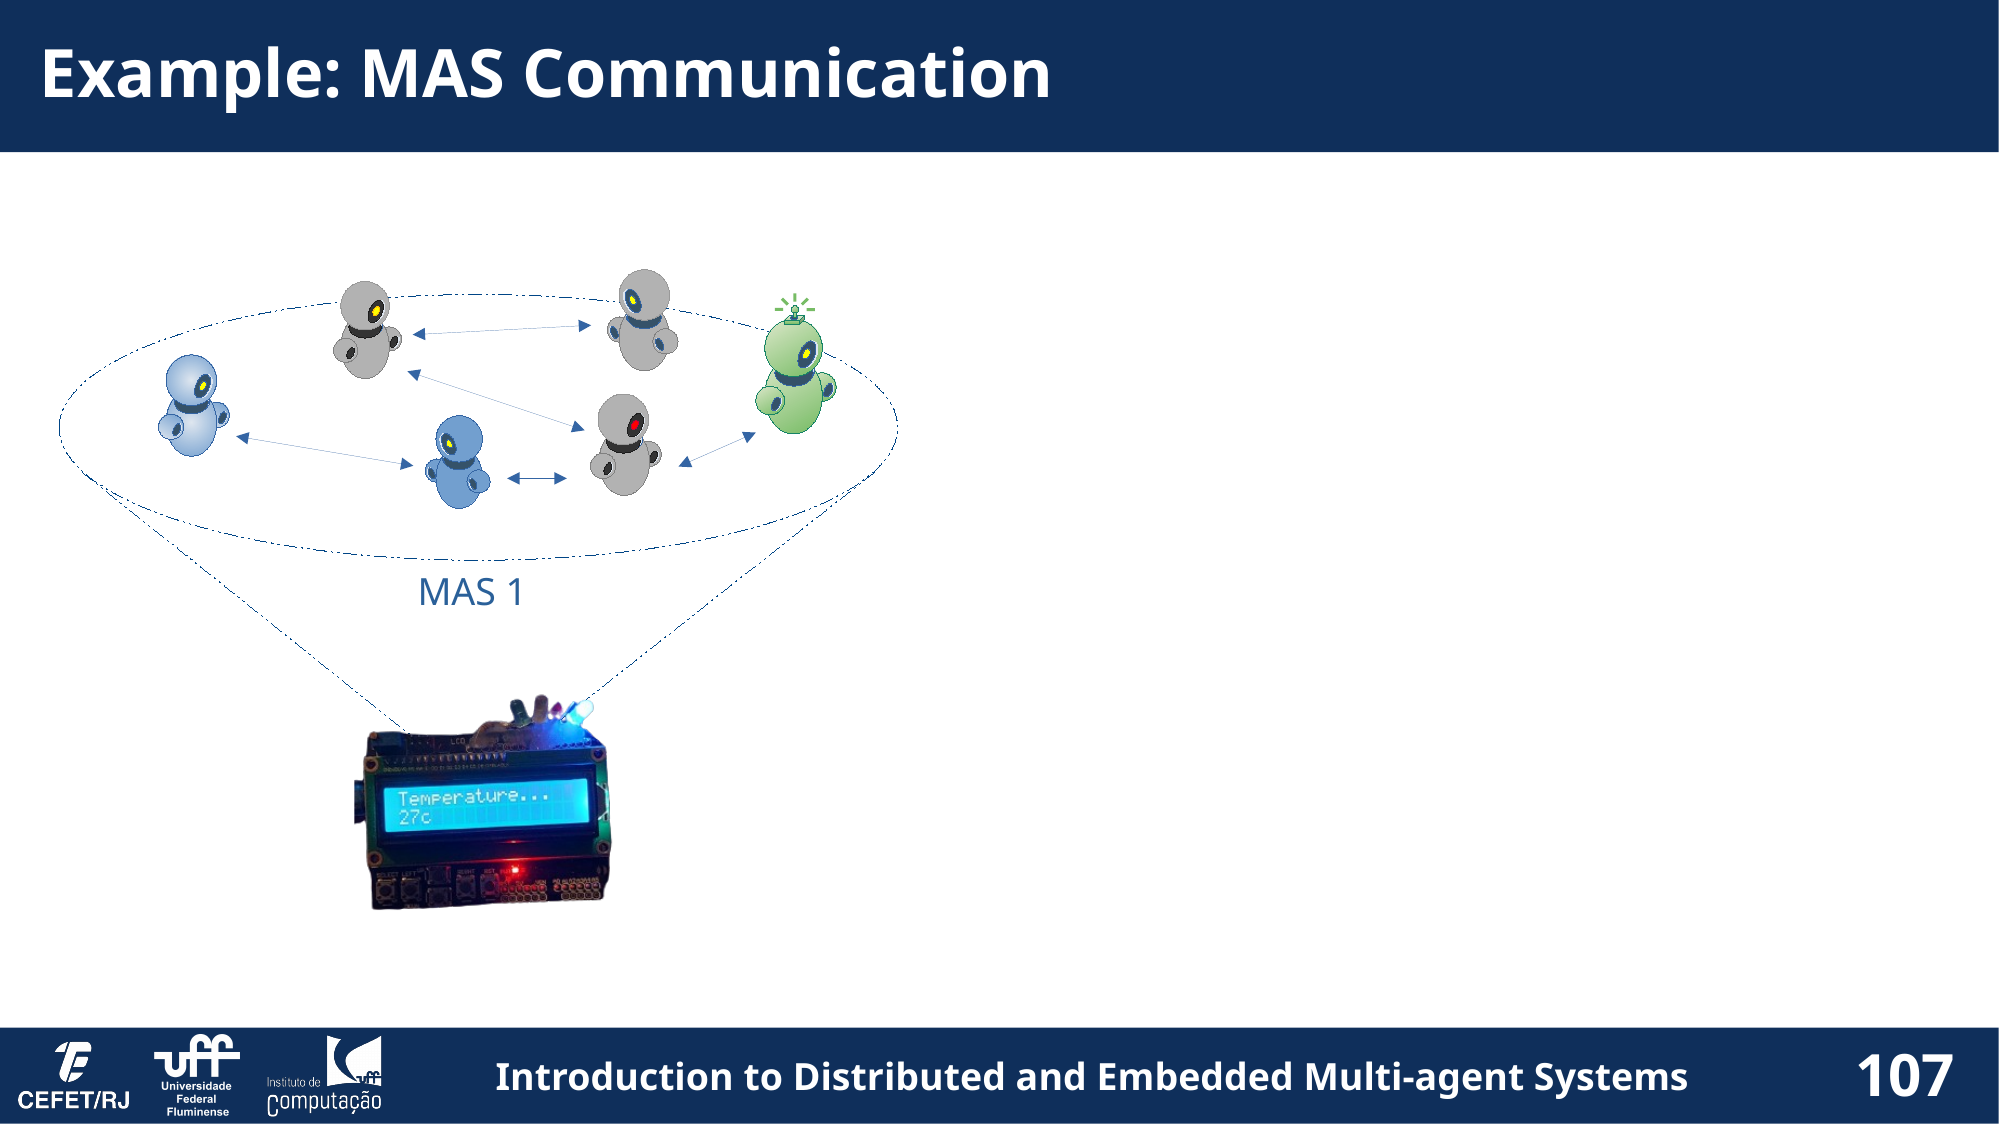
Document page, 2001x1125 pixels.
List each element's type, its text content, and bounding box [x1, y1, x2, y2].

picture [354, 679, 621, 945]
text_box [590, 394, 662, 496]
picture [153, 1033, 241, 1121]
text_box [425, 415, 491, 509]
text_box [158, 354, 230, 457]
text_box [790, 305, 799, 320]
text_box [333, 281, 402, 379]
text_box [774, 307, 784, 311]
text_box [607, 269, 679, 371]
text_box [755, 316, 837, 434]
text_box [800, 297, 809, 306]
text_box [780, 297, 789, 306]
picture [18, 1021, 129, 1125]
text_box Example: MAS Communication [25, 23, 1999, 119]
text_box MAS 1 [295, 560, 650, 621]
picture [265, 1033, 383, 1117]
